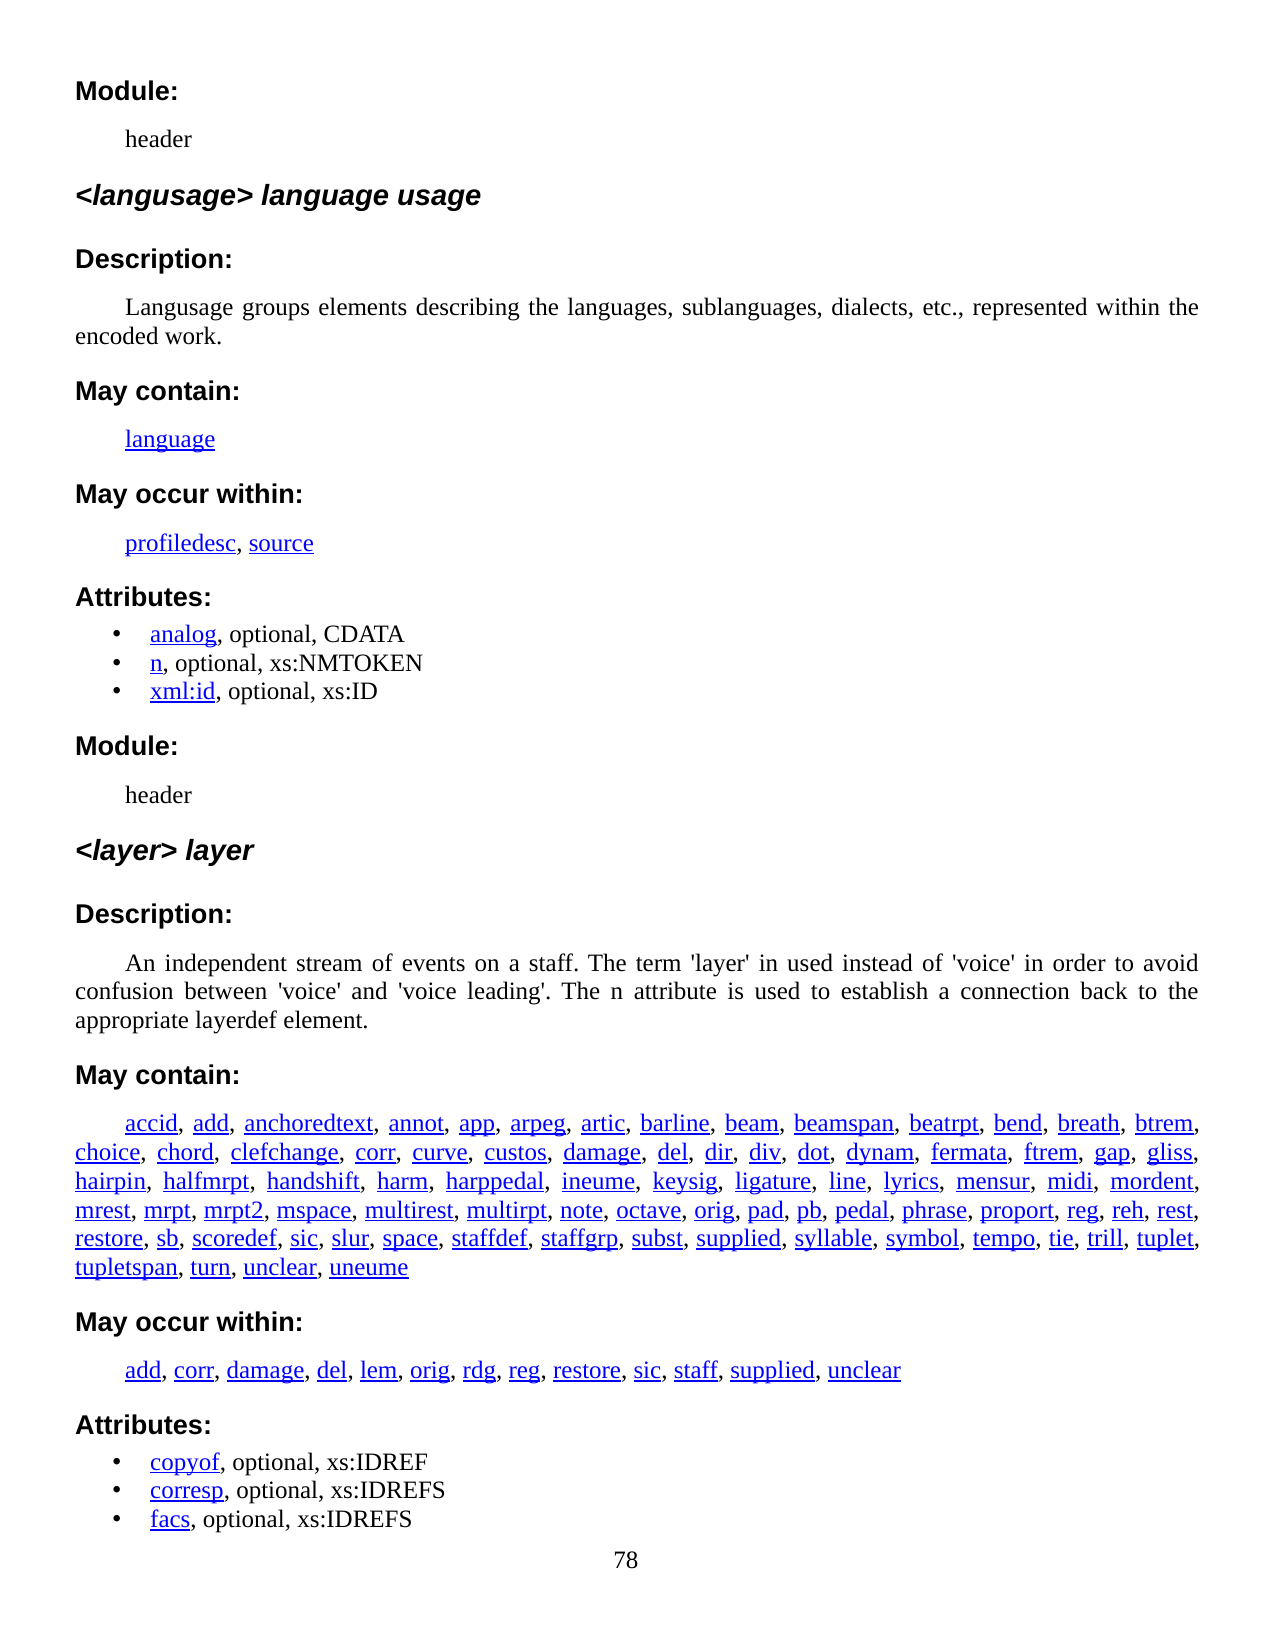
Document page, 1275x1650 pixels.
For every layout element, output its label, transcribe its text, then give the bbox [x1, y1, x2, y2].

subtitle Description: [75, 898, 1200, 929]
subtitle <langusage> language usage [75, 178, 1200, 212]
subtitle May contain: [75, 1059, 1200, 1090]
list corresp, optional, xs:IDREFS [112, 1475, 1200, 1504]
text An independent stream of events on a staff. The term 'layer' in used instead of 'voice' in order to avoid confusion between 'voice' and 'voice leading'. The n attribute is used to establish a connection back to the appropriate layerdef element. [75, 948, 1200, 1034]
list copyof, optional, xs:IDREF [112, 1447, 1200, 1475]
text header [75, 124, 1200, 153]
text language [75, 424, 1200, 453]
subtitle Module: [75, 730, 1200, 761]
text Langusage groups elements describing the languages, sublanguages, dialects, etc., represented within the encoded work. [75, 292, 1200, 350]
list facs, optional, xs:IDREFS [112, 1504, 1200, 1533]
text header [75, 780, 1200, 808]
subtitle <layer> layer [75, 833, 1200, 867]
subtitle May occur within: [75, 478, 1200, 509]
subtitle Module: [75, 75, 1200, 106]
subtitle Attributes: [75, 1409, 1200, 1440]
subtitle May occur within: [75, 1306, 1200, 1337]
list xml:id, optional, xs:ID [112, 676, 1200, 705]
text profiledesc, source [75, 528, 1200, 556]
subtitle May contain: [75, 375, 1200, 406]
text accid, add, anchoredtext, annot, app, arpeg, artic, barline, beam, beamspan, beatrpt, bend, breath, btrem, choice, chord, clefchange, corr, curve, custos, damage, del, dir, div, dot, dynam, fermata, ftrem, gap, gliss, hairpin, halfmrpt, handshift, harm, harppedal, ineume, keysig, ligature, line, lyrics, mensur, midi, mordent, mrest, mrpt, mrpt2, mspace, multirest, multirpt, note, octave, orig, pad, pb, pedal, phrase, proport, reg, reh, rest, restore, sb, scoredef, sic, slur, space, staffdef, staffgrp, subst, supplied, syllable, symbol, tempo, tie, trill, tuplet, tupletspan, turn, unclear, uneume [75, 1108, 1200, 1281]
list analog, optional, CDATA [112, 619, 1200, 648]
subtitle Attributes: [75, 581, 1200, 613]
text add, corr, damage, del, lem, orig, rdg, reg, restore, sic, staff, supplied, unclear [75, 1355, 1200, 1384]
list n, optional, xs:NMTOKEN [112, 648, 1200, 676]
subtitle Description: [75, 243, 1200, 274]
